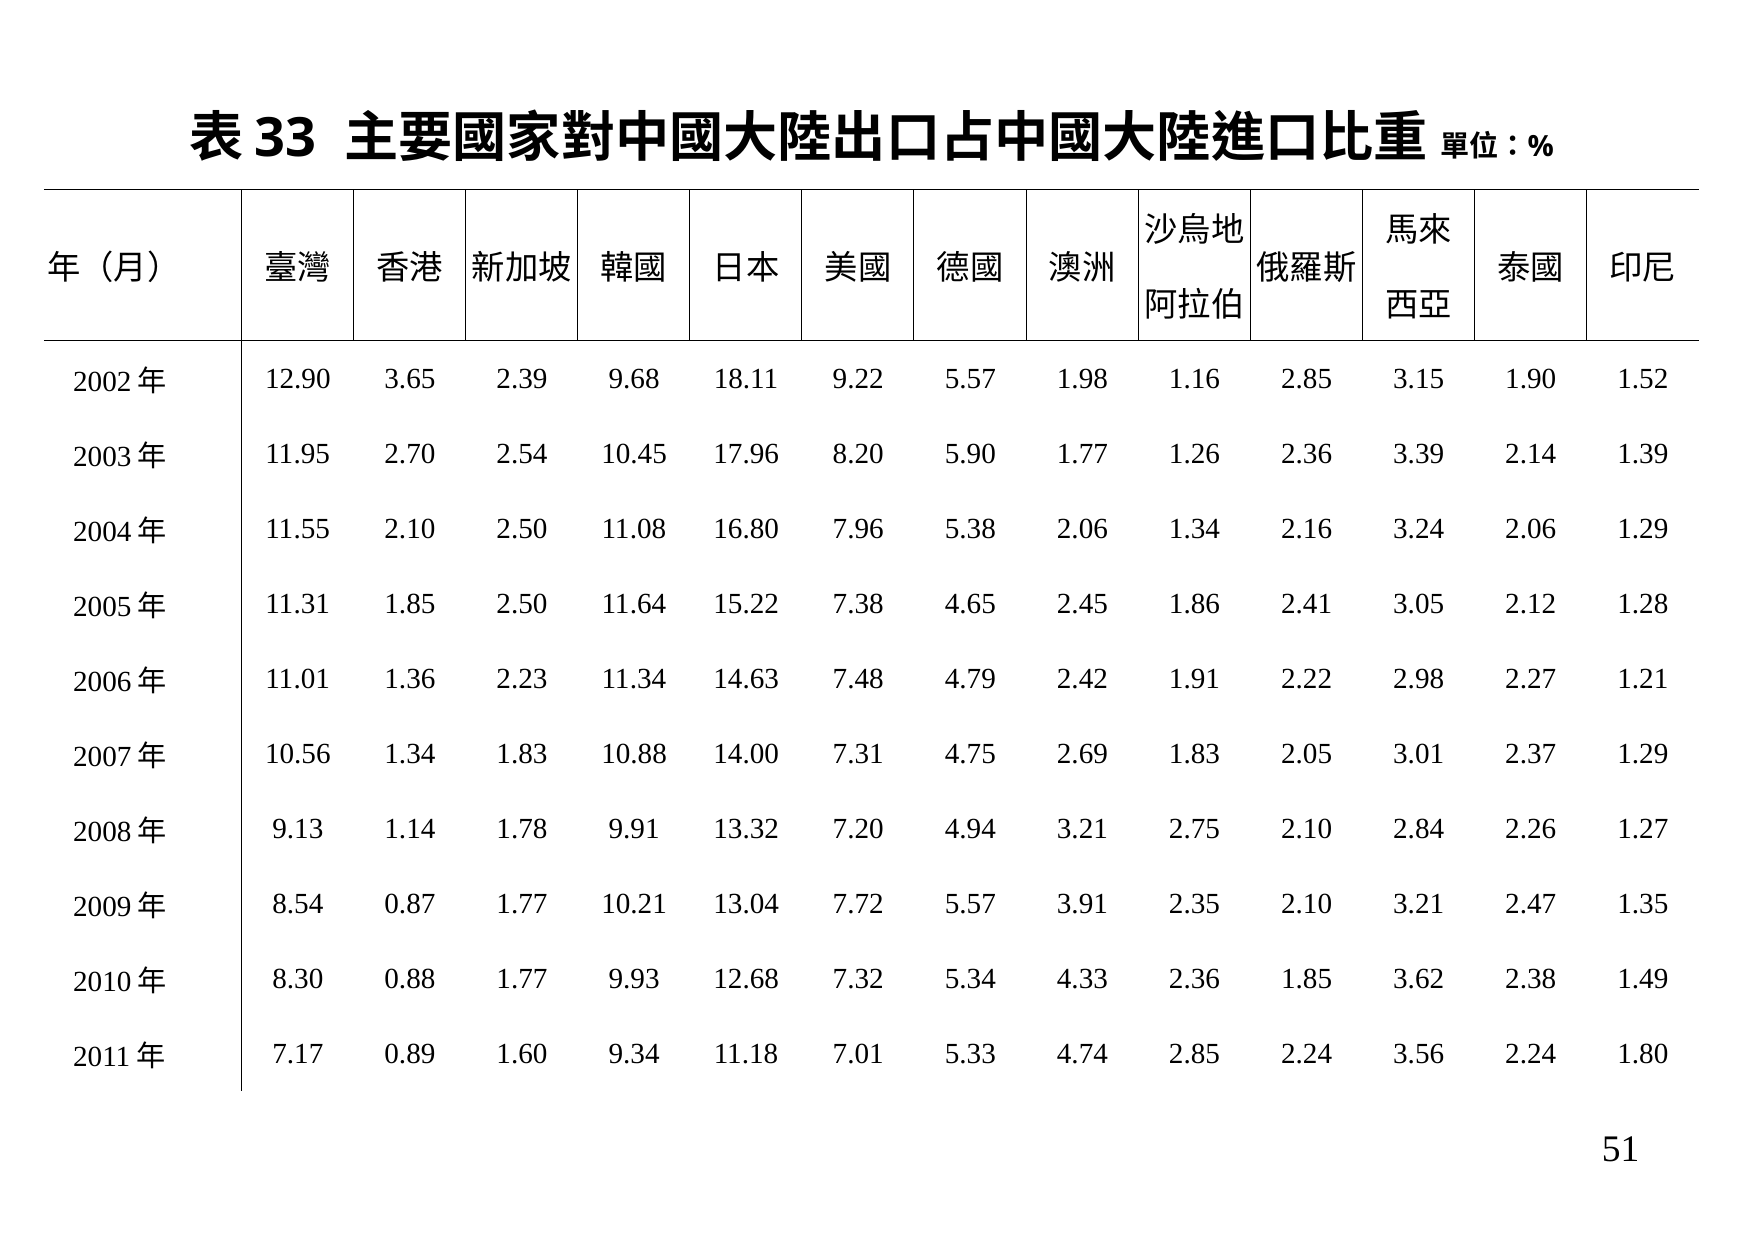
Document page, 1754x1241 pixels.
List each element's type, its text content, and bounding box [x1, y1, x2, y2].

table_header 日本 [690, 190, 801, 340]
table_cell 7.32 [802, 941, 914, 1016]
table_cell 14.00 [690, 716, 802, 791]
table_cell 2007年 [44, 716, 241, 791]
table_cell 1.77 [466, 866, 578, 941]
table_cell 7.72 [802, 866, 914, 941]
table_cell 1.28 [1586, 566, 1698, 641]
table_cell 2.37 [1474, 716, 1586, 791]
table_cell 2.45 [1026, 566, 1138, 641]
table_cell 2.10 [354, 491, 466, 566]
table_cell 2.22 [1250, 641, 1362, 716]
table_cell 0.87 [354, 866, 466, 941]
table_cell 2.47 [1474, 866, 1586, 941]
table_cell 2.84 [1362, 791, 1474, 866]
table_cell 4.65 [914, 566, 1026, 641]
table_cell 1.83 [466, 716, 578, 791]
table_cell 9.13 [242, 791, 353, 866]
table_cell 2.50 [466, 491, 578, 566]
table_cell 11.64 [578, 566, 690, 641]
table_cell 1.34 [354, 716, 466, 791]
table_header 印尼 [1587, 190, 1698, 340]
table_header 新加坡 [466, 190, 577, 340]
table_cell 3.15 [1362, 341, 1474, 416]
table_cell 3.24 [1362, 491, 1474, 566]
table_cell 2.42 [1026, 641, 1138, 716]
table_cell 12.90 [242, 341, 353, 416]
table_cell 1.35 [1586, 866, 1698, 941]
table_cell 2.06 [1026, 491, 1138, 566]
table_cell 2.85 [1250, 341, 1362, 416]
table_cell 9.68 [578, 341, 690, 416]
table_cell 1.14 [354, 791, 466, 866]
table_cell 2.50 [466, 566, 578, 641]
table_cell 10.88 [578, 716, 690, 791]
table_cell 3.62 [1362, 941, 1474, 1016]
table_cell 7.48 [802, 641, 914, 716]
table_cell 1.80 [1586, 1016, 1698, 1091]
table_cell 15.22 [690, 566, 802, 641]
table_header 泰國 [1475, 190, 1586, 340]
table_cell 18.11 [690, 341, 802, 416]
table_cell 7.01 [802, 1016, 914, 1091]
table_cell 2.26 [1474, 791, 1586, 866]
table_cell 11.95 [242, 416, 353, 491]
table_cell 10.45 [578, 416, 690, 491]
table_cell 2.05 [1250, 716, 1362, 791]
table_cell 9.93 [578, 941, 690, 1016]
subtitle 表33 主要國家對中國大陸出口占中國大陸進口比重 單位：% [103, 76, 1639, 189]
table_cell 1.85 [354, 566, 466, 641]
table_cell 3.21 [1362, 866, 1474, 941]
table_cell 1.26 [1138, 416, 1250, 491]
table_cell 12.68 [690, 941, 802, 1016]
table_cell 13.04 [690, 866, 802, 941]
table_cell 1.91 [1138, 641, 1250, 716]
table_cell 2.54 [466, 416, 578, 491]
table_cell 2.23 [466, 641, 578, 716]
table_cell 2.16 [1250, 491, 1362, 566]
table_cell 1.49 [1586, 941, 1698, 1016]
table_cell 2005年 [44, 566, 241, 641]
table_cell 5.57 [914, 341, 1026, 416]
table_cell 11.08 [578, 491, 690, 566]
table_cell 2.85 [1138, 1016, 1250, 1091]
table_cell 2010年 [44, 941, 241, 1016]
table_cell 3.39 [1362, 416, 1474, 491]
table_cell 0.88 [354, 941, 466, 1016]
table_header 香港 [354, 190, 465, 340]
table_cell 2.06 [1474, 491, 1586, 566]
table_cell 4.79 [914, 641, 1026, 716]
table_cell 2009年 [44, 866, 241, 941]
table_cell 7.17 [242, 1016, 353, 1091]
table_cell 2008年 [44, 791, 241, 866]
table_header 臺灣 [242, 190, 353, 340]
table_cell 3.65 [354, 341, 466, 416]
table_cell 1.78 [466, 791, 578, 866]
table_cell 4.94 [914, 791, 1026, 866]
table_cell 11.55 [242, 491, 353, 566]
table_header 沙烏地阿拉伯 [1139, 190, 1250, 340]
table_cell 1.39 [1586, 416, 1698, 491]
table_cell 7.20 [802, 791, 914, 866]
table_cell 2.10 [1250, 866, 1362, 941]
table_cell 2.38 [1474, 941, 1586, 1016]
table_cell 10.56 [242, 716, 353, 791]
table_cell 1.85 [1250, 941, 1362, 1016]
table_cell 1.27 [1586, 791, 1698, 866]
table_cell 2.39 [466, 341, 578, 416]
table_cell 2.12 [1474, 566, 1586, 641]
table_cell 3.05 [1362, 566, 1474, 641]
table_cell 7.31 [802, 716, 914, 791]
table_cell 1.77 [466, 941, 578, 1016]
table_cell 1.60 [466, 1016, 578, 1091]
table_cell 4.75 [914, 716, 1026, 791]
table_cell 2.75 [1138, 791, 1250, 866]
table_cell 2003年 [44, 416, 241, 491]
table_cell 2011年 [44, 1016, 241, 1091]
table_cell 1.16 [1138, 341, 1250, 416]
table_cell 11.34 [578, 641, 690, 716]
table_cell 1.34 [1138, 491, 1250, 566]
table_cell 2006年 [44, 641, 241, 716]
table_cell 1.98 [1026, 341, 1138, 416]
table_cell 2.41 [1250, 566, 1362, 641]
table_cell 2.24 [1250, 1016, 1362, 1091]
table_cell 11.18 [690, 1016, 802, 1091]
table_cell 0.89 [354, 1016, 466, 1091]
table_cell 16.80 [690, 491, 802, 566]
table_cell 5.57 [914, 866, 1026, 941]
table_cell 2.36 [1138, 941, 1250, 1016]
table_cell 2004年 [44, 491, 241, 566]
table_cell 2.27 [1474, 641, 1586, 716]
table_cell 3.01 [1362, 716, 1474, 791]
table_cell 11.31 [242, 566, 353, 641]
table_cell 5.90 [914, 416, 1026, 491]
table_cell 1.90 [1474, 341, 1586, 416]
table_cell 1.21 [1586, 641, 1698, 716]
table_header 馬來 西亞 [1363, 190, 1474, 340]
table_cell 7.38 [802, 566, 914, 641]
table_cell 3.21 [1026, 791, 1138, 866]
table_cell 8.20 [802, 416, 914, 491]
table_cell 2002年 [44, 341, 241, 416]
table_cell 8.54 [242, 866, 353, 941]
table_cell 2.69 [1026, 716, 1138, 791]
table_cell 2.36 [1250, 416, 1362, 491]
table_cell 5.38 [914, 491, 1026, 566]
table_cell 8.30 [242, 941, 353, 1016]
table_cell 5.34 [914, 941, 1026, 1016]
table_cell 9.91 [578, 791, 690, 866]
table_cell 2.24 [1474, 1016, 1586, 1091]
table_cell 2.10 [1250, 791, 1362, 866]
table_cell 2.14 [1474, 416, 1586, 491]
table_cell 14.63 [690, 641, 802, 716]
table_header 澳洲 [1027, 190, 1138, 340]
table_cell 7.96 [802, 491, 914, 566]
table_cell 9.34 [578, 1016, 690, 1091]
table_cell 11.01 [242, 641, 353, 716]
table_cell 3.91 [1026, 866, 1138, 941]
table_cell 9.22 [802, 341, 914, 416]
table_cell 1.52 [1586, 341, 1698, 416]
table_cell 4.74 [1026, 1016, 1138, 1091]
table_cell 1.83 [1138, 716, 1250, 791]
table_cell 10.21 [578, 866, 690, 941]
table_cell 5.33 [914, 1016, 1026, 1091]
table_header 德國 [914, 190, 1026, 340]
table_cell 1.29 [1586, 491, 1698, 566]
table_cell 1.36 [354, 641, 466, 716]
table_cell 1.86 [1138, 566, 1250, 641]
table_cell 2.35 [1138, 866, 1250, 941]
table_cell 17.96 [690, 416, 802, 491]
table_header 韓國 [578, 190, 689, 340]
table_header 年（月） [44, 190, 241, 340]
table_header 俄羅斯 [1251, 190, 1362, 340]
table_cell 1.29 [1586, 716, 1698, 791]
table_cell 2.70 [354, 416, 466, 491]
table_header 美國 [802, 190, 913, 340]
table_cell 3.56 [1362, 1016, 1474, 1091]
table_cell 13.32 [690, 791, 802, 866]
table_cell 2.98 [1362, 641, 1474, 716]
table_cell 1.77 [1026, 416, 1138, 491]
table_cell 4.33 [1026, 941, 1138, 1016]
